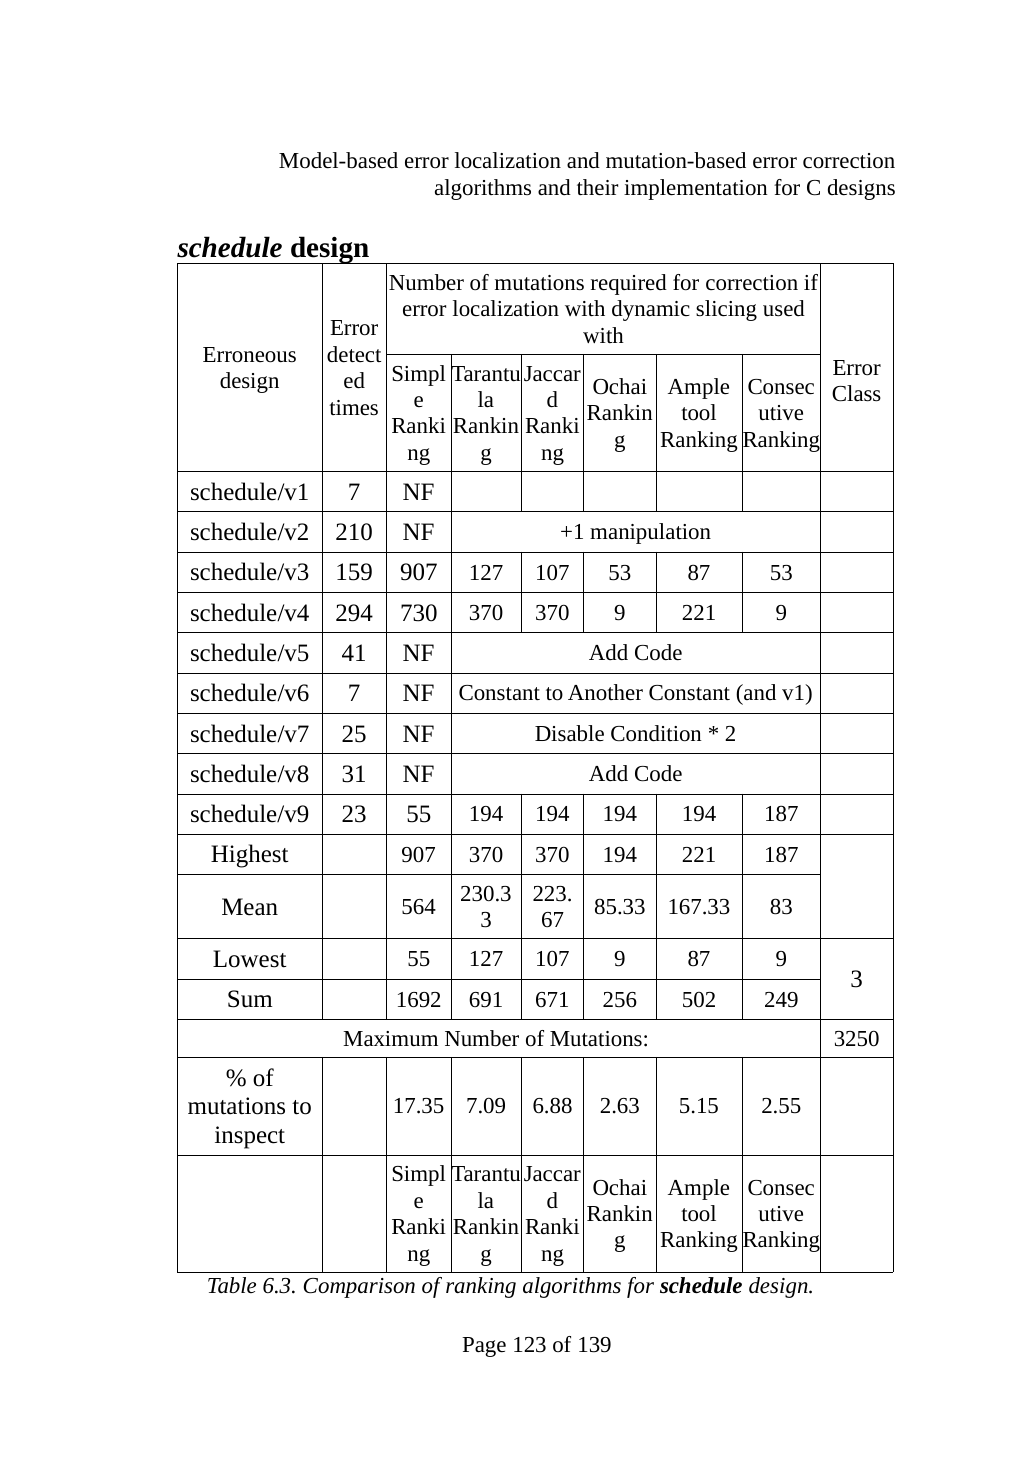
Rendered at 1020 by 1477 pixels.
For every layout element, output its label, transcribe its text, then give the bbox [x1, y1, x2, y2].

table_cell 210 [323, 512, 386, 552]
table_cell Ample tool Ranking [657, 355, 742, 471]
table_cell [178, 1156, 322, 1272]
table_cell 25 [323, 714, 386, 753]
table_cell 221 [657, 835, 742, 874]
table_cell Simple Ranking [387, 1156, 451, 1272]
table_cell 9 [743, 939, 820, 979]
table_cell NF [387, 754, 451, 793]
table_cell 9 [584, 593, 656, 632]
table_cell 187 [743, 795, 820, 834]
table_cell [522, 472, 583, 511]
table_cell Add Code [452, 754, 820, 793]
table_cell 256 [584, 980, 656, 1019]
table_cell [743, 472, 820, 511]
table_cell 221 [657, 593, 742, 632]
table_cell 370 [522, 835, 583, 874]
table_cell 17.35 [387, 1058, 451, 1155]
table_cell Tarantula Ranking [452, 1156, 521, 1272]
table_cell schedule/v6 [178, 674, 322, 713]
table_cell NF [387, 472, 451, 511]
table_cell Lowest [178, 939, 322, 979]
table_cell 691 [452, 980, 521, 1019]
table_cell 3 [821, 939, 893, 1019]
table_cell Maximum Number of Mutations: [178, 1020, 820, 1057]
table_cell 223.67 [522, 875, 583, 938]
table_cell 187 [743, 835, 820, 874]
table_cell 249 [743, 980, 820, 1019]
table_cell Simple Ranking [387, 355, 451, 471]
table_cell 194 [584, 835, 656, 874]
table_cell Add Code [452, 633, 820, 672]
table_cell 87 [657, 939, 742, 979]
table_cell Jaccard Ranking [522, 1156, 583, 1272]
table_cell 194 [584, 795, 656, 834]
table_cell schedule/v8 [178, 754, 322, 793]
table_header Error Class [821, 264, 893, 471]
table_cell 107 [522, 939, 583, 979]
table_cell 41 [323, 633, 386, 672]
table_cell 230.33 [452, 875, 521, 938]
table_cell [821, 472, 893, 511]
table_cell NF [387, 674, 451, 713]
table_cell 194 [522, 795, 583, 834]
table_cell Ample tool Ranking [657, 1156, 742, 1272]
table_cell 53 [743, 553, 820, 592]
table_cell 6.88 [522, 1058, 583, 1155]
table_cell 107 [522, 553, 583, 592]
table_cell 5.15 [657, 1058, 742, 1155]
table_cell 194 [657, 795, 742, 834]
table_cell 55 [387, 795, 451, 834]
table_cell 7.09 [452, 1058, 521, 1155]
table_cell 907 [387, 553, 451, 592]
table_cell 83 [743, 875, 820, 938]
table_cell [584, 472, 656, 511]
table_cell 370 [452, 593, 521, 632]
table_cell Highest [178, 835, 322, 874]
table_cell +1 manipulation [452, 512, 820, 552]
table_cell Sum [178, 980, 322, 1019]
table_cell 31 [323, 754, 386, 793]
table_header Number of mutations required for correction if error localization with dynamic slicing used with [387, 264, 820, 354]
table_cell [821, 1156, 893, 1272]
table_cell [821, 593, 893, 632]
table_cell schedule/v5 [178, 633, 322, 672]
table_cell 3250 [821, 1020, 893, 1057]
table_cell [821, 714, 893, 753]
text Table 6.3. Comparison of ranking algorithms for schedule design. [177, 1272, 896, 1298]
table_cell 370 [522, 593, 583, 632]
table_cell % of mutations to inspect [178, 1058, 322, 1155]
table_cell 7 [323, 472, 386, 511]
table_cell schedule/v4 [178, 593, 322, 632]
table_cell 194 [452, 795, 521, 834]
table_cell [821, 674, 893, 713]
table_cell 502 [657, 980, 742, 1019]
table_cell [821, 553, 893, 592]
table_cell [821, 835, 893, 938]
table_cell [452, 472, 521, 511]
table_cell Consecutive Ranking [743, 1156, 820, 1272]
table_cell Jaccard Ranking [522, 355, 583, 471]
table_cell 294 [323, 593, 386, 632]
table_cell Mean [178, 875, 322, 938]
table_cell 9 [584, 939, 656, 979]
table_cell [323, 835, 386, 874]
table_cell 167.33 [657, 875, 742, 938]
table_cell 730 [387, 593, 451, 632]
table_cell NF [387, 633, 451, 672]
table_cell [323, 875, 386, 938]
table_cell [323, 980, 386, 1019]
table_cell NF [387, 714, 451, 753]
table_cell 564 [387, 875, 451, 938]
table_cell Ochai Ranking [584, 1156, 656, 1272]
table_cell 23 [323, 795, 386, 834]
table_cell schedule/v2 [178, 512, 322, 552]
table_cell NF [387, 512, 451, 552]
table_cell [821, 633, 893, 672]
table_cell [821, 512, 893, 552]
table_cell 7 [323, 674, 386, 713]
table_cell 85.33 [584, 875, 656, 938]
table_cell 159 [323, 553, 386, 592]
table_cell 127 [452, 553, 521, 592]
table_cell [323, 1156, 386, 1272]
table_cell 9 [743, 593, 820, 632]
table_cell 1692 [387, 980, 451, 1019]
table_cell 53 [584, 553, 656, 592]
table_cell 2.63 [584, 1058, 656, 1155]
table_cell [821, 754, 893, 793]
table_cell [657, 472, 742, 511]
table_cell 55 [387, 939, 451, 979]
table_cell 2.55 [743, 1058, 820, 1155]
table_cell schedule/v1 [178, 472, 322, 511]
table_cell schedule/v7 [178, 714, 322, 753]
table_cell [323, 939, 386, 979]
table_cell schedule/v9 [178, 795, 322, 834]
table_cell Disable Condition * 2 [452, 714, 820, 753]
table_cell [821, 1058, 893, 1155]
table_header Erroneous design [178, 264, 322, 471]
table_cell Tarantula Ranking [452, 355, 521, 471]
table_cell schedule/v3 [178, 553, 322, 592]
table_cell [323, 1058, 386, 1155]
table_cell 671 [522, 980, 583, 1019]
table_cell 127 [452, 939, 521, 979]
table_cell Ochai Ranking [584, 355, 656, 471]
subtitle schedule design [177, 230, 896, 263]
table_cell Consecutive Ranking [743, 355, 820, 471]
table_cell Constant to Another Constant (and v1) [452, 674, 820, 713]
table_cell 907 [387, 835, 451, 874]
table_cell 87 [657, 553, 742, 592]
table_header Error detected times [323, 264, 386, 471]
table_cell 370 [452, 835, 521, 874]
table_cell [821, 795, 893, 834]
